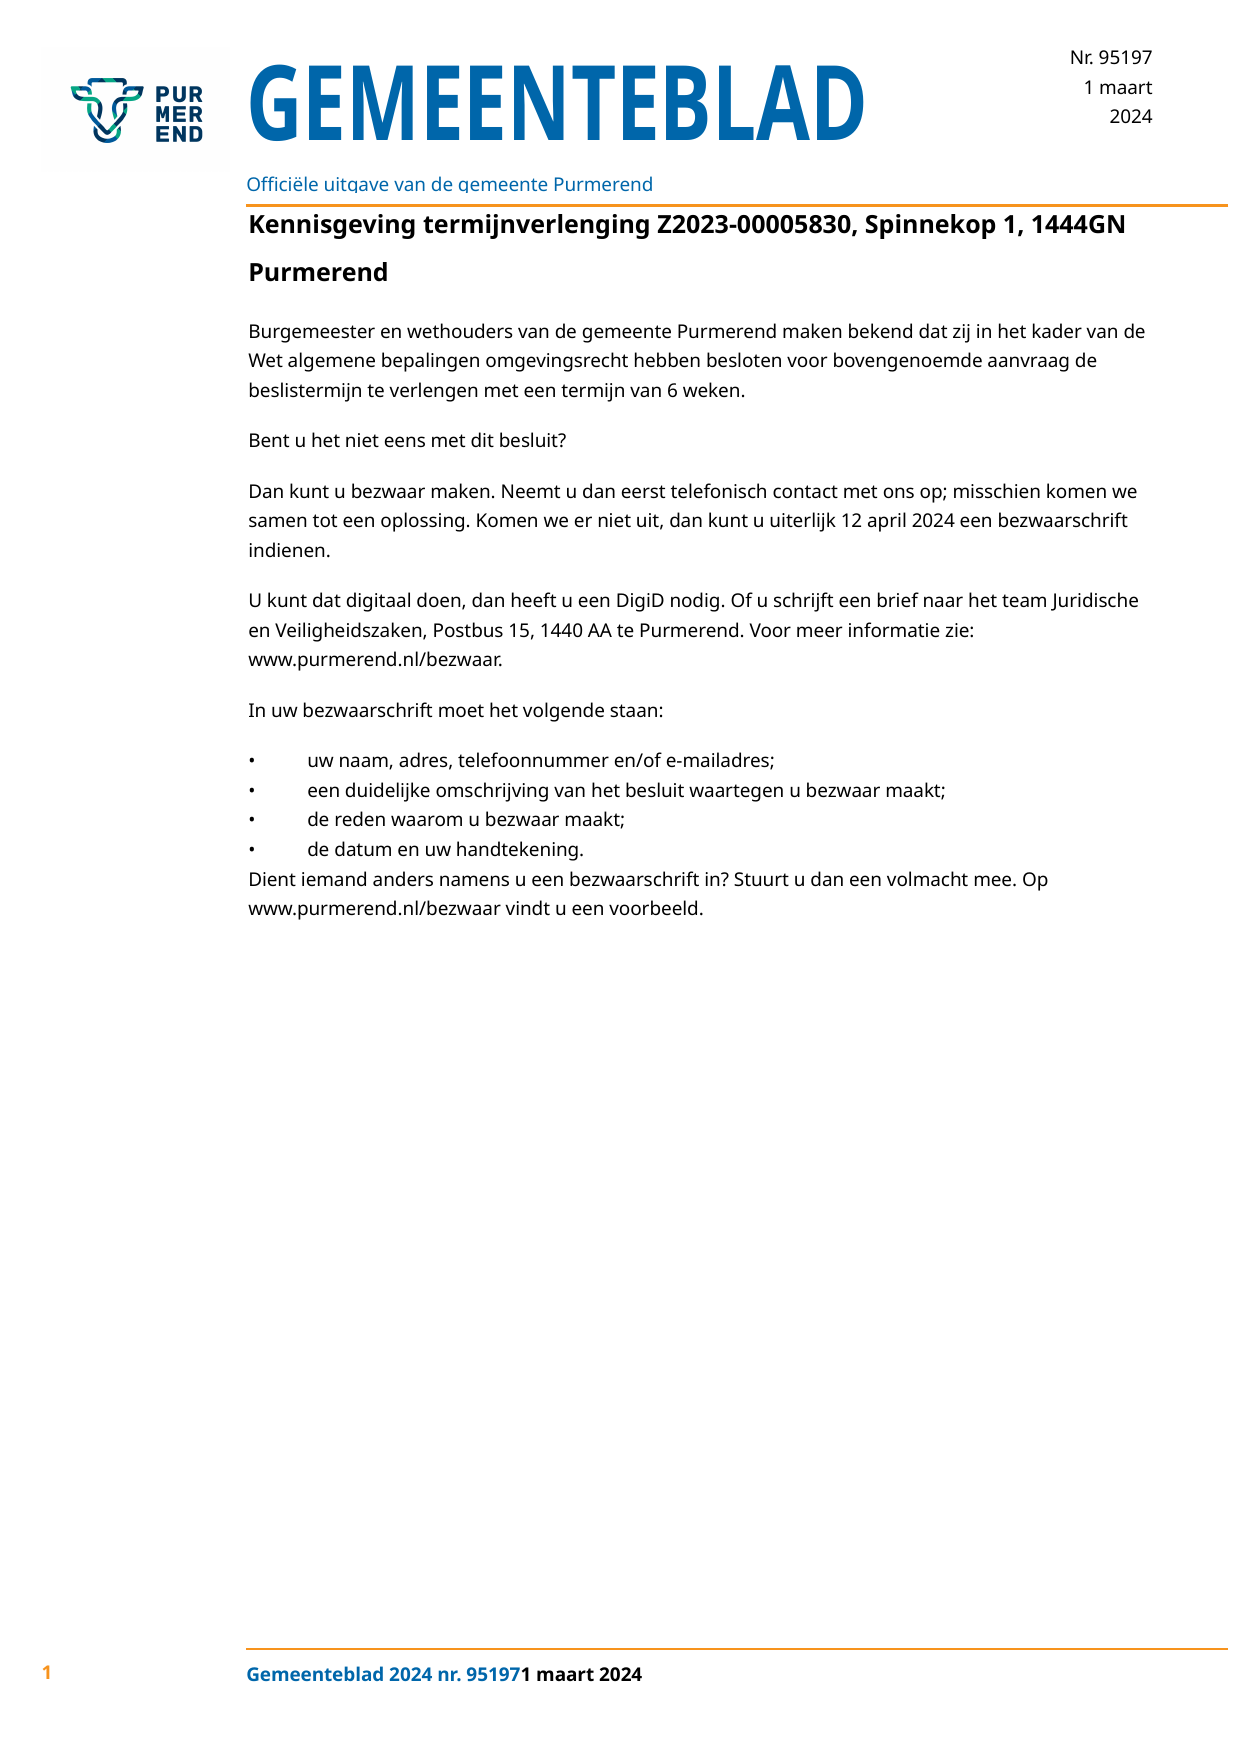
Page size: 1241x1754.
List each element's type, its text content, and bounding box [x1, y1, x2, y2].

text In uw bezwaarschrift moet het volgende staan: [248, 697, 1152, 723]
text Burgemeester en wethouders van de gemeente Purmerend maken bekend dat zij in het kader van de Wet algemene bepalingen omgevingsrecht hebben besloten voor bovengenoemde aanvraag de beslistermijn te verlengen met een termijn van 6 weken. [248, 318, 1152, 403]
list de datum en uw handtekening. [248, 836, 1152, 862]
text Dient iemand anders namens u een bezwaarschrift in? Stuurt u dan een volmacht mee. Op www.purmerend.nl/bezwaar vindt u een voorbeeld. [248, 866, 1152, 921]
text Dan kunt u bezwaar maken. Neemt u dan eerst telefonisch contact met ons op; misschien komen we samen tot een oplossing. Komen we er niet uit, dan kunt u uiterlijk 12 april 2024 een bezwaarschrift indienen. [248, 478, 1152, 563]
text Bent u het niet eens met dit besluit? [248, 427, 1152, 453]
picture [41, 47, 231, 172]
text U kunt dat digitaal doen, dan heeft u een DigiD nodig. Of u schrijft een brief naar het team Juridische en Veiligheidszaken, Postbus 15, 1440 AA te Purmerend. Voor meer informatie zie: www.purmerend.nl/bezwaar. [248, 587, 1152, 672]
list uw naam, adres, telefoonnummer en/of e-mailadres; [248, 747, 1152, 773]
list een duidelijke omschrijving van het besluit waartegen u bezwaar maakt; [248, 777, 1152, 803]
text Kennisgeving termijnverlenging Z2023-00005830, Spinnekop 1, 1444GN Purmerend [248, 207, 1152, 288]
list de reden waarom u bezwaar maakt; [248, 807, 1152, 832]
